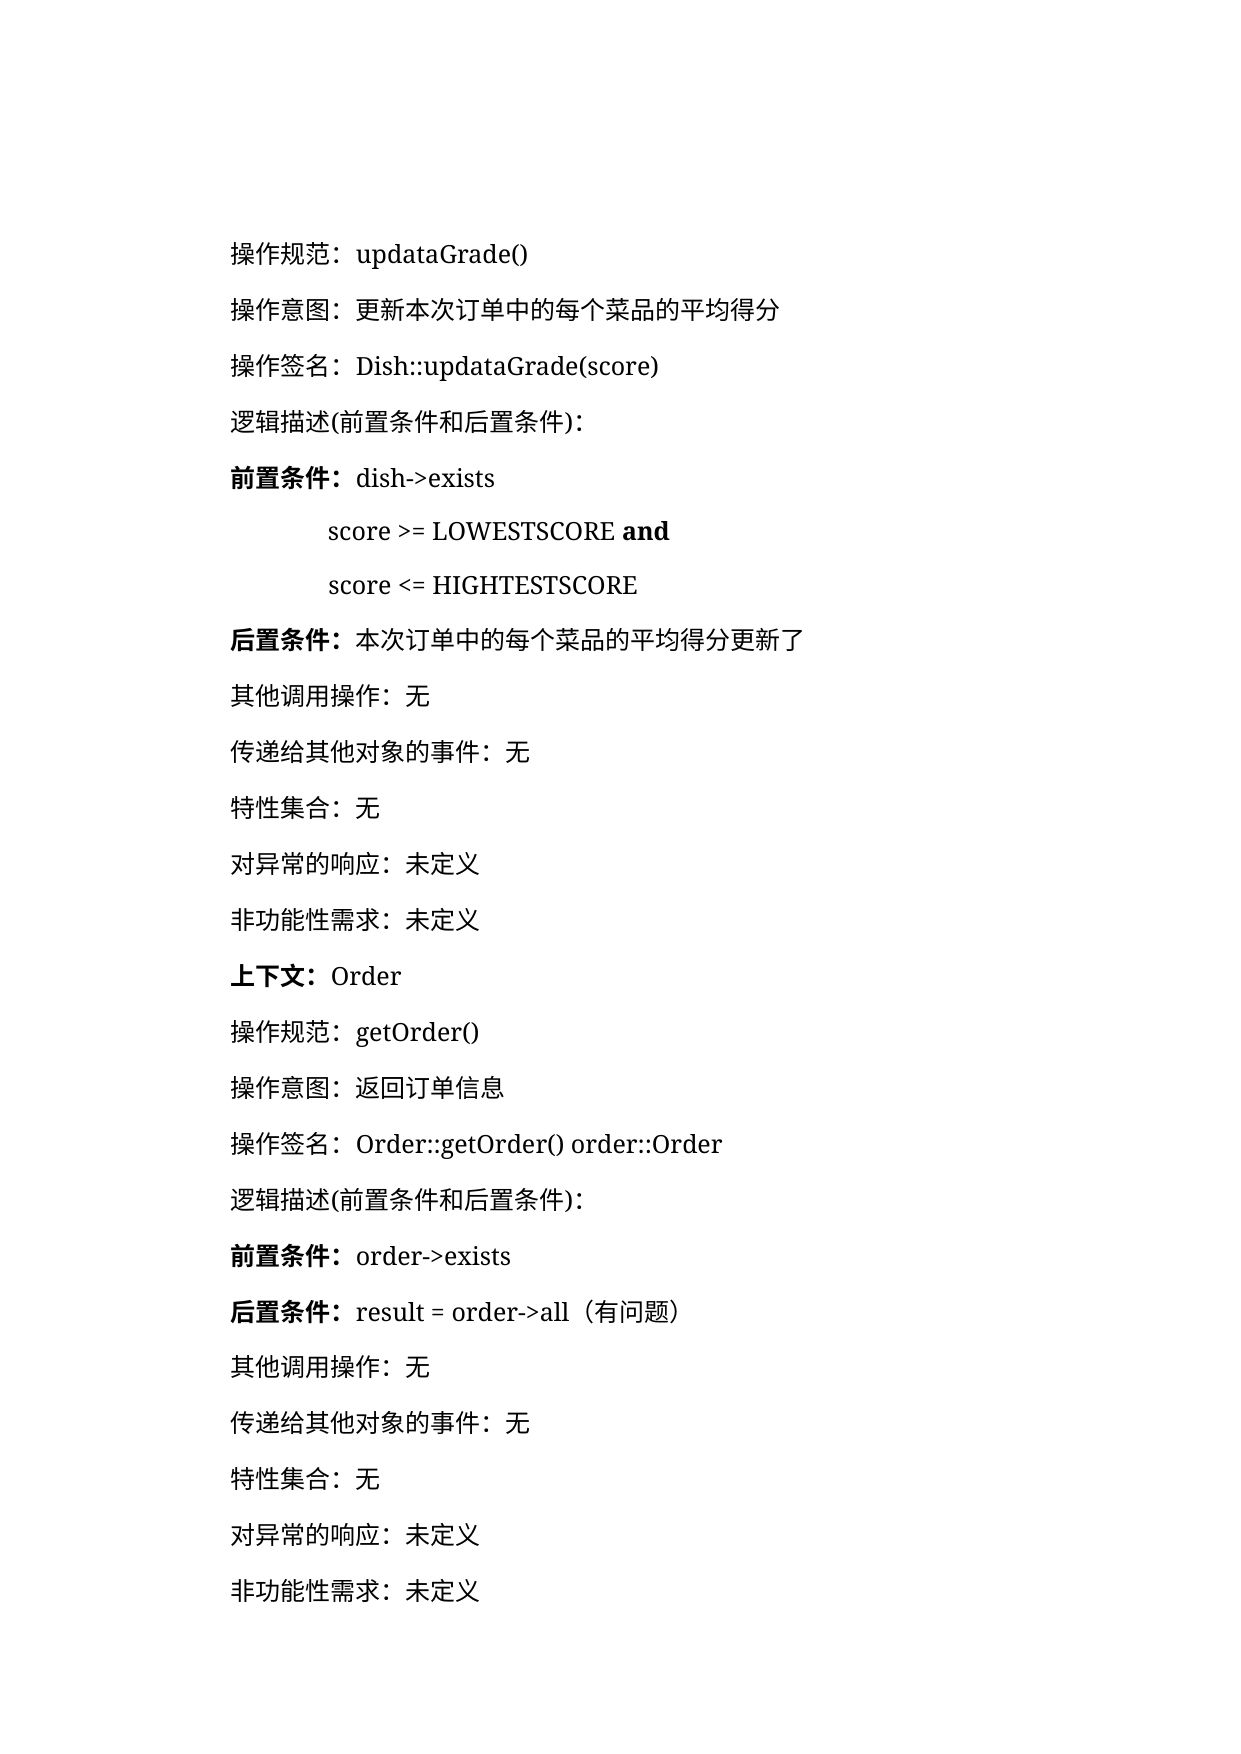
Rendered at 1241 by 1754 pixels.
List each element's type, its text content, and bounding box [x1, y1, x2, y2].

text 前置条件：order->exists [231, 1236, 1122, 1272]
text 操作意图：返回订单信息 [231, 1068, 1122, 1104]
text score <= HIGHTESTSCORE [231, 567, 1122, 601]
text score >= LOWESTSCORE and [231, 514, 1122, 548]
text 非功能性需求：未定义 [231, 900, 1122, 937]
text 传递给其他对象的事件：无 [231, 1404, 1122, 1440]
text 其他调用操作：无 [231, 677, 1122, 713]
text 前置条件：dish->exists [231, 458, 1122, 494]
text 特性集合：无 [231, 788, 1122, 825]
text 对异常的响应：未定义 [231, 1516, 1122, 1552]
text 逻辑描述(前置条件和后置条件)： [231, 402, 1122, 438]
text 操作规范：getOrder() [231, 1012, 1122, 1048]
text 其他调用操作：无 [231, 1348, 1122, 1384]
text 特性集合：无 [231, 1460, 1122, 1496]
text 操作规范：updataGrade() [231, 234, 1122, 271]
text 对异常的响应：未定义 [231, 844, 1122, 881]
text 后置条件：本次订单中的每个菜品的平均得分更新了 [231, 621, 1122, 657]
text 上下文：Order [231, 956, 1122, 993]
text 操作签名：Dish::updataGrade(score) [231, 346, 1122, 382]
text 后置条件：result = order->all（有问题） [231, 1292, 1122, 1328]
text 逻辑描述(前置条件和后置条件)： [231, 1180, 1122, 1216]
text 操作意图：更新本次订单中的每个菜品的平均得分 [231, 290, 1122, 327]
text 非功能性需求：未定义 [231, 1572, 1122, 1608]
text 传递给其他对象的事件：无 [231, 733, 1122, 769]
text 操作签名：Order::getOrder() order::Order [231, 1124, 1122, 1160]
